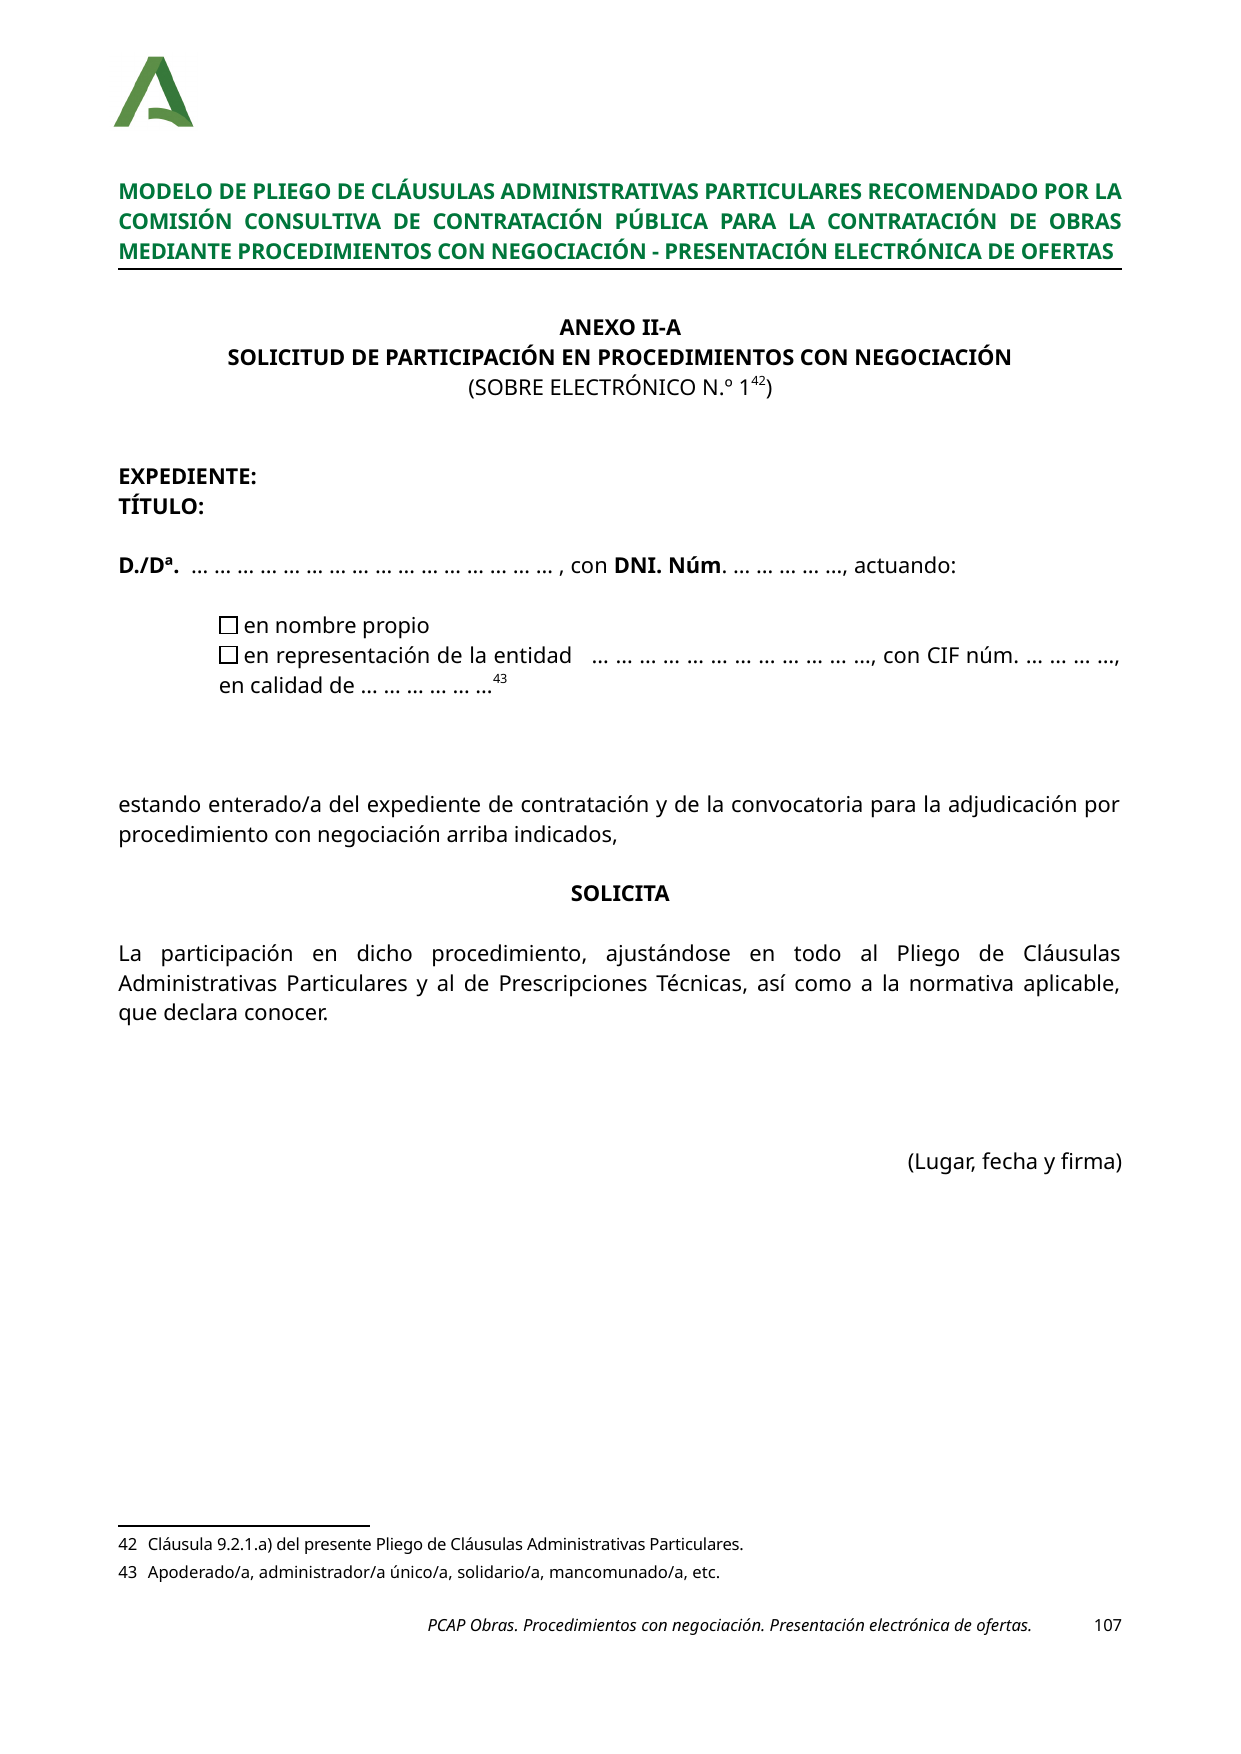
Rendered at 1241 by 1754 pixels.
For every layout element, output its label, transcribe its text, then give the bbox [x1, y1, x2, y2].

text en nombre propio [218, 610, 1122, 640]
text MODELO DE PLIEGO DE CLÁUSULAS ADMINISTRATIVAS PARTICULARES RECOMENDADO POR LA COMISIÓN CONSULTIVA DE CONTRATACIÓN PÚBLICA PARA LA CONTRATACIÓN DE OBRAS MEDIANTE PROCEDIMIENTOS CON NEGOCIACIÓN - PRESENTACIÓN ELECTRÓNICA DE OFERTAS [118, 176, 1122, 268]
text EXPEDIENTE: [118, 461, 1122, 491]
text (Lugar, fecha y firma) [118, 1146, 1122, 1176]
text (SOBRE ELECTRÓNICO N.º 1) [118, 372, 1122, 402]
text SOLICITUD DE PARTICIPACIÓN EN PROCEDIMIENTOS CON NEGOCIACIÓN [118, 342, 1122, 372]
text Cláusula 9.2.1.a) del presente Pliego de Cláusulas Administrativas Particulares. [118, 1532, 1122, 1555]
text D./Dª. … … … … … … … … … … … … … … … … , con DNI. Núm. … … … … …, actuando: [118, 551, 1122, 580]
text Apoderado/a, administrador/a único/a, solidario/a, mancomunado/a, etc. [118, 1561, 1122, 1584]
text en representación de la entidad … … … … … … … … … … … …, con CIF núm. … … … …, en calidad de … … … … … … [218, 640, 1122, 699]
text SOLICITA [118, 878, 1122, 908]
text La participación en dicho procedimiento, ajustándose en todo al Pliego de Cláusulas Administrativas Particulares y al de Prescripciones Técnicas, así como a la normativa aplicable, que declara conocer. [118, 938, 1122, 1027]
text ANEXO II-A [118, 312, 1122, 342]
picture [109, 52, 198, 131]
text estando enterado/a del expediente de contratación y de la convocatoria para la adjudicación por procedimiento con negociación arriba indicados, [118, 789, 1122, 848]
text TÍTULO: [118, 491, 1122, 521]
